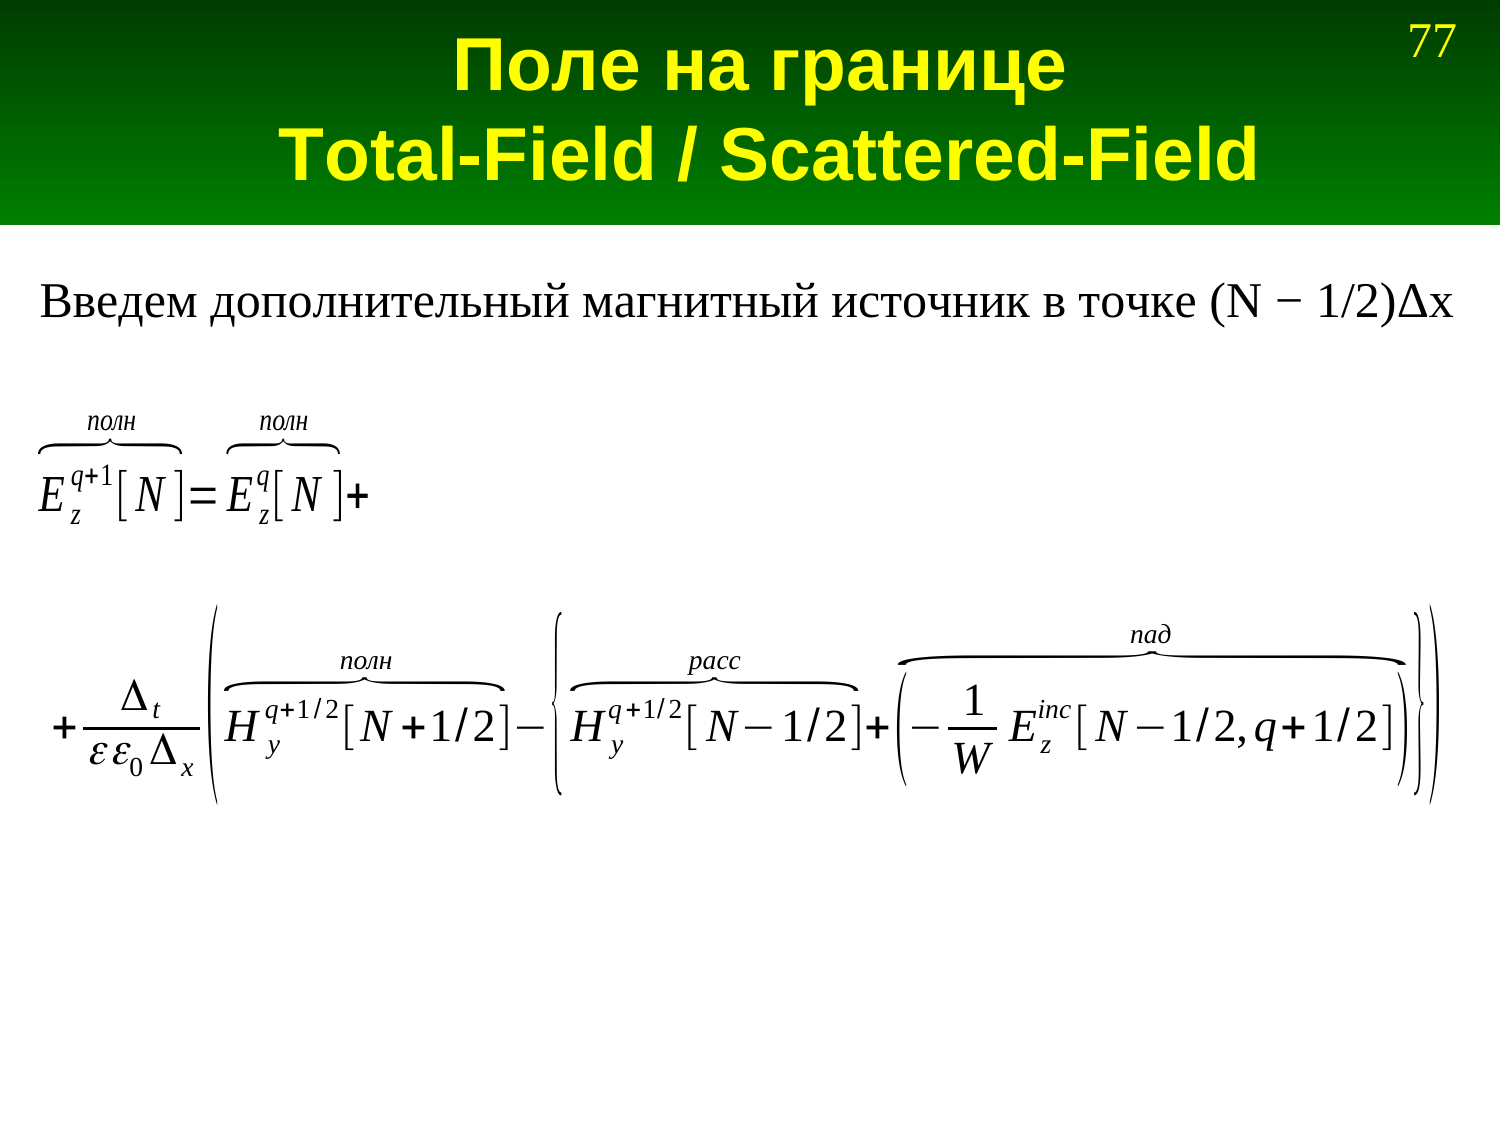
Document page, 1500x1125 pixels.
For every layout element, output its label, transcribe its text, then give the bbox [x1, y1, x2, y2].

chart [37, 600, 1456, 808]
chart [24, 401, 383, 532]
title Поле на границе Total-Field / Scattered-Field [100, 7, 1441, 204]
text_box Введем дополнительный магнитный источник в точке (N − 1/2)Δx [24, 259, 1469, 347]
